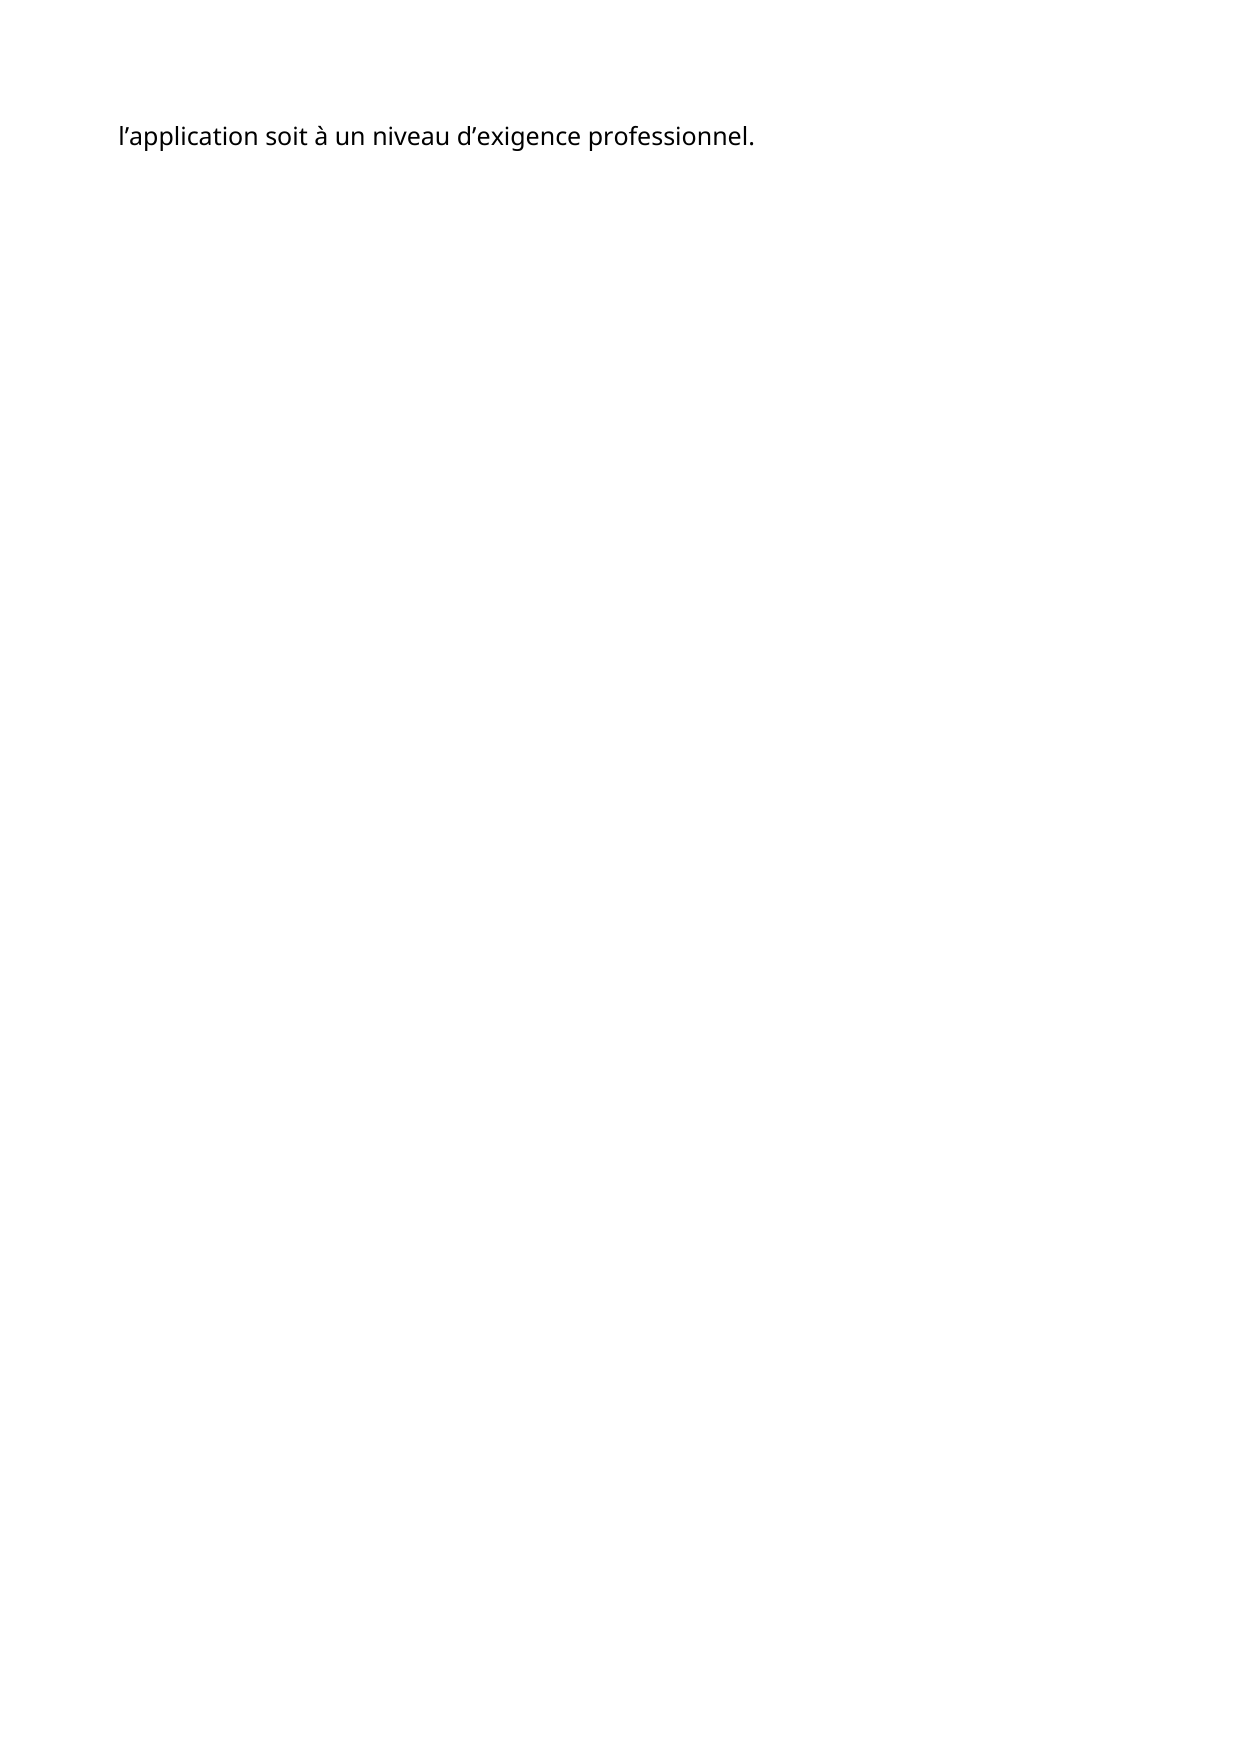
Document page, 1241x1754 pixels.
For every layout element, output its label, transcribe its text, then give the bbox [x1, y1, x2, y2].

text l’application soit à un niveau d’exigence professionnel. [118, 118, 1122, 152]
